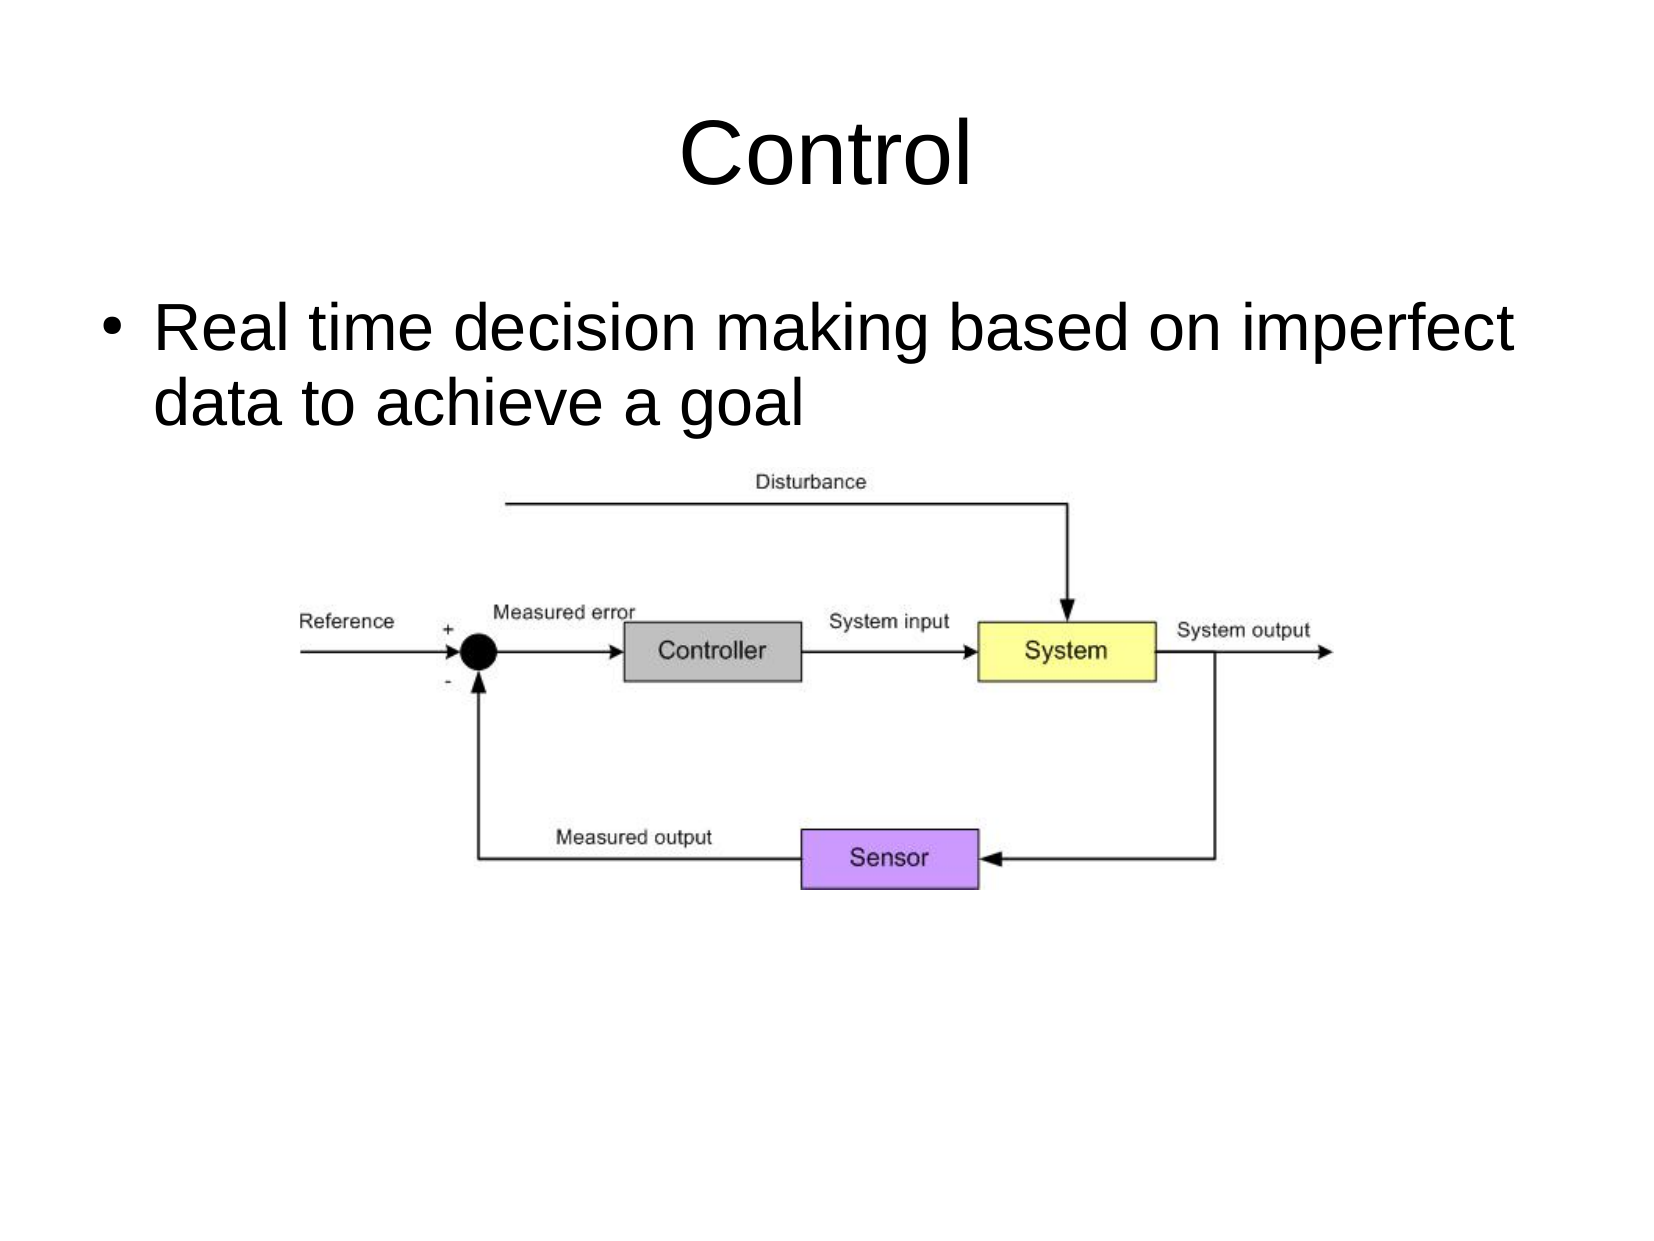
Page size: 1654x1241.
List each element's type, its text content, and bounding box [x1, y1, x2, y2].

list Real time decision making based on imperfect data to achieve a goal [82, 290, 1571, 1010]
picture [299, 467, 1334, 890]
title Control [82, 49, 1571, 257]
